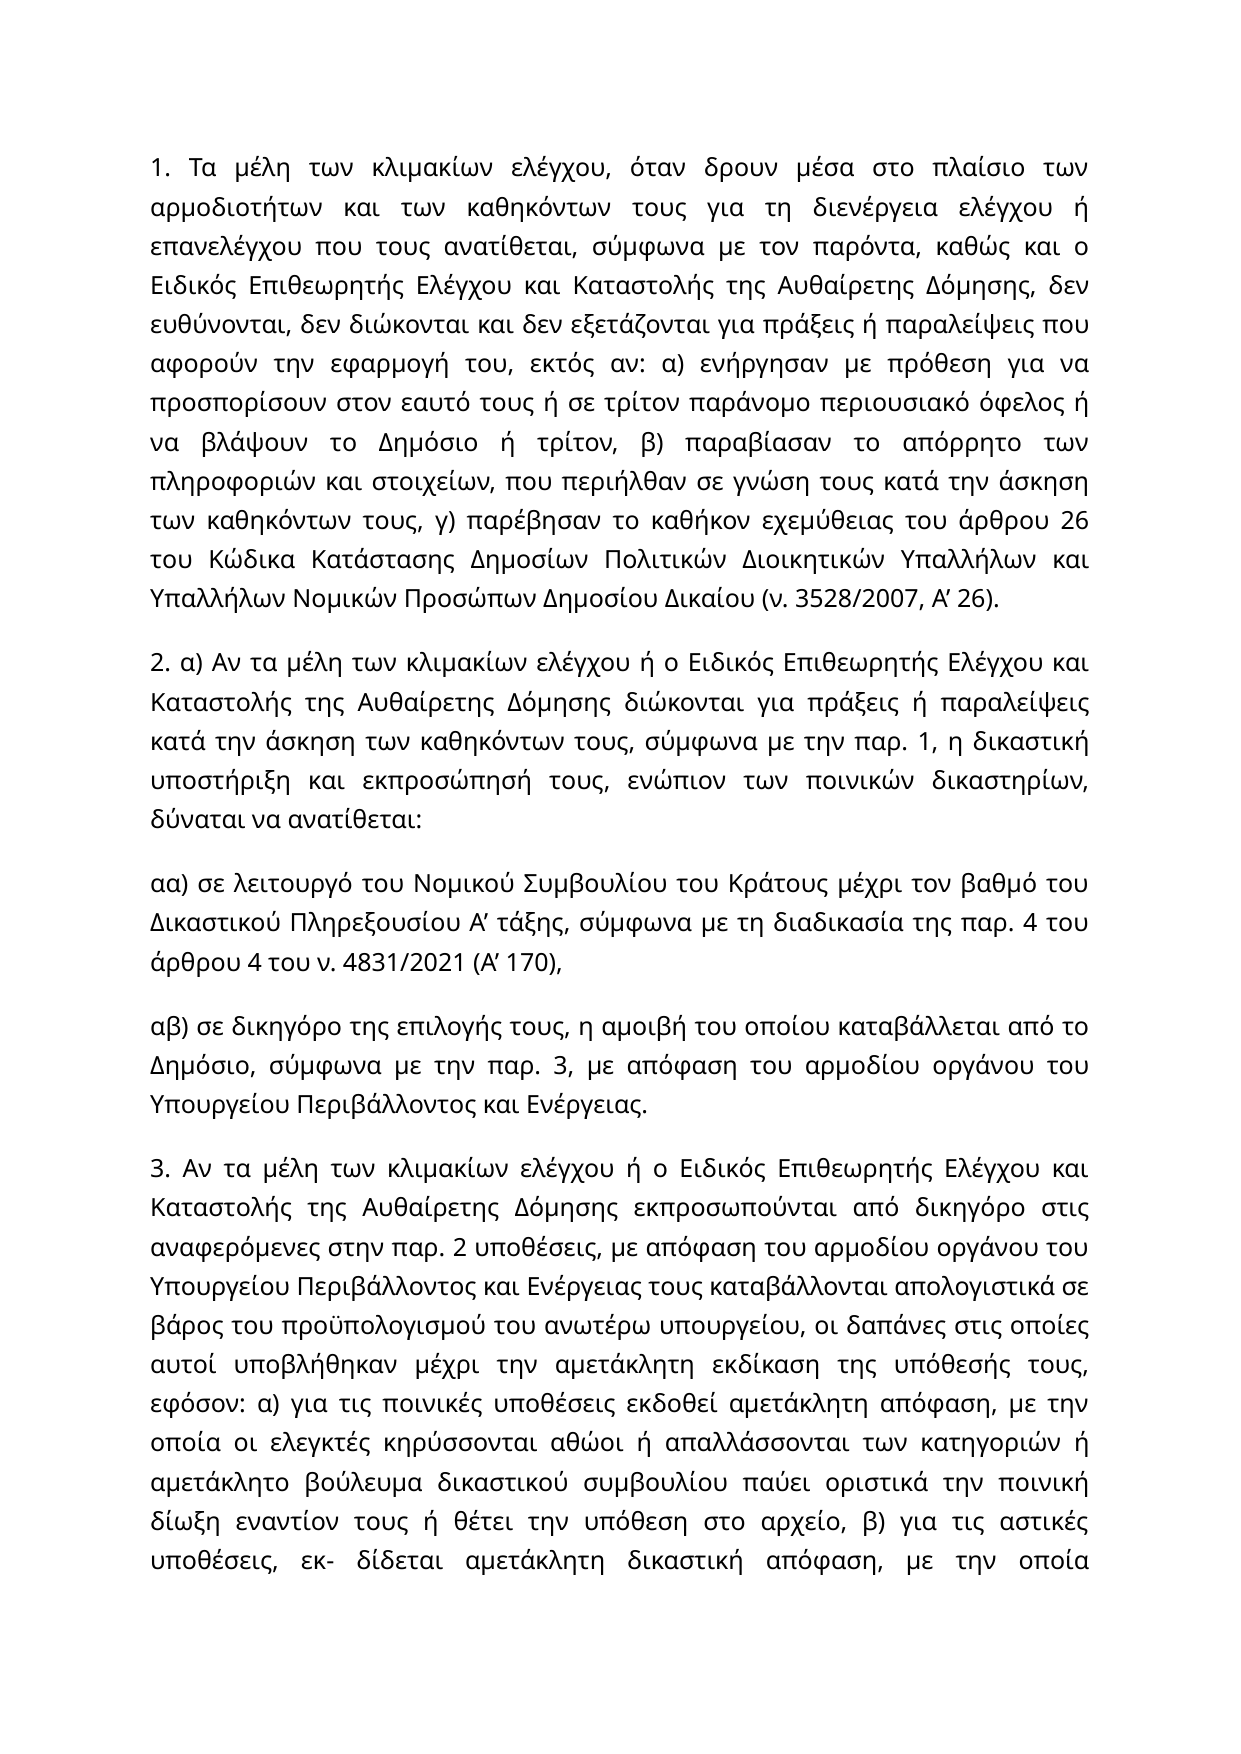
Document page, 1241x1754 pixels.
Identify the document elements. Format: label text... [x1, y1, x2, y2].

text 3. Αν τα μέλη των κλιμακίων ελέγχου ή ο Ειδικός Επιθεωρητής Ελέγχου και Καταστολής της Αυθαίρετης Δόμησης εκπροσωπούνται από δικηγόρο στις αναφερόμενες στην παρ. 2 υποθέσεις, με απόφαση του αρμοδίου οργάνου του Υπουργείου Περιβάλλοντος και Ενέργειας τους καταβάλλονται απολογιστικά σε βάρος του προϋπολογισμού του ανωτέρω υπουργείου, οι δαπάνες στις οποίες αυτοί υποβλήθηκαν μέχρι την αμετάκλητη εκδίκαση της υπόθεσής τους, εφόσον: α) για τις ποινικές υποθέσεις εκδοθεί αμετάκλητη απόφαση, με την οποία οι ελεγκτές κηρύσσονται αθώοι ή απαλλάσσονται των κατηγοριών ή αμετάκλητο βούλευμα δικαστικού συμβουλίου παύει οριστικά την ποινική δίωξη εναντίον τους ή θέτει την υπόθεση στο αρχείο, β) για τις αστικές υποθέσεις, εκ- δίδεται αμετάκλητη δικαστική απόφαση, με την οποία [150, 1151, 1090, 1577]
text αβ) σε δικηγόρο της επιλογής τους, η αμοιβή του οποίου καταβάλλεται από το Δημόσιο, σύμφωνα με την παρ. 3, με απόφαση του αρμοδίου οργάνου του Υπουργείου Περιβάλλοντος και Ενέργειας. [150, 1008, 1090, 1121]
text αα) σε λειτουργό του Νομικού Συμβουλίου του Κράτους μέχρι τον βαθμό του Δικαστικού Πληρεξουσίου Α’ τάξης, σύμφωνα με τη διαδικασία της παρ. 4 του άρθρου 4 του ν. 4831/2021 (Α’ 170), [150, 866, 1090, 978]
text 2. α) Αν τα μέλη των κλιμακίων ελέγχου ή ο Ειδικός Επιθεωρητής Ελέγχου και Καταστολής της Αυθαίρετης Δόμησης διώκονται για πράξεις ή παραλείψεις κατά την άσκηση των καθηκόντων τους, σύμφωνα με την παρ. 1, η δικαστική υποστήριξη και εκπροσώπησή τους, ενώπιον των ποινικών δικαστηρίων, δύναται να ανατίθεται: [150, 645, 1090, 836]
text 1. Τα μέλη των κλιμακίων ελέγχου, όταν δρουν μέσα στο πλαίσιο των αρμοδιοτήτων και των καθηκόντων τους για τη διενέργεια ελέγχου ή επανελέγχου που τους ανατίθεται, σύμφωνα με τον παρόντα, καθώς και ο Ειδικός Επιθεωρητής Ελέγχου και Καταστολής της Αυθαίρετης Δόμησης, δεν ευθύνονται, δεν διώκονται και δεν εξετάζονται για πράξεις ή παραλείψεις που αφορούν την εφαρμογή του, εκτός αν: α) ενήργησαν με πρόθεση για να προσπορίσουν στον εαυτό τους ή σε τρίτον παράνομο περιουσιακό όφελος ή να βλάψουν το Δημόσιο ή τρίτον, β) παραβίασαν το απόρρητο των πληροφοριών και στοιχείων, που περιήλθαν σε γνώση τους κατά την άσκηση των καθηκόντων τους, γ) παρέβησαν το καθήκον εχεμύθειας του άρθρου 26 του Κώδικα Κατάστασης Δημοσίων Πολιτικών Διοικητικών Υπαλλήλων και Υπαλλήλων Νομικών Προσώπων Δημοσίου Δικαίου (ν. 3528/2007, Α’ 26). [150, 150, 1090, 615]
